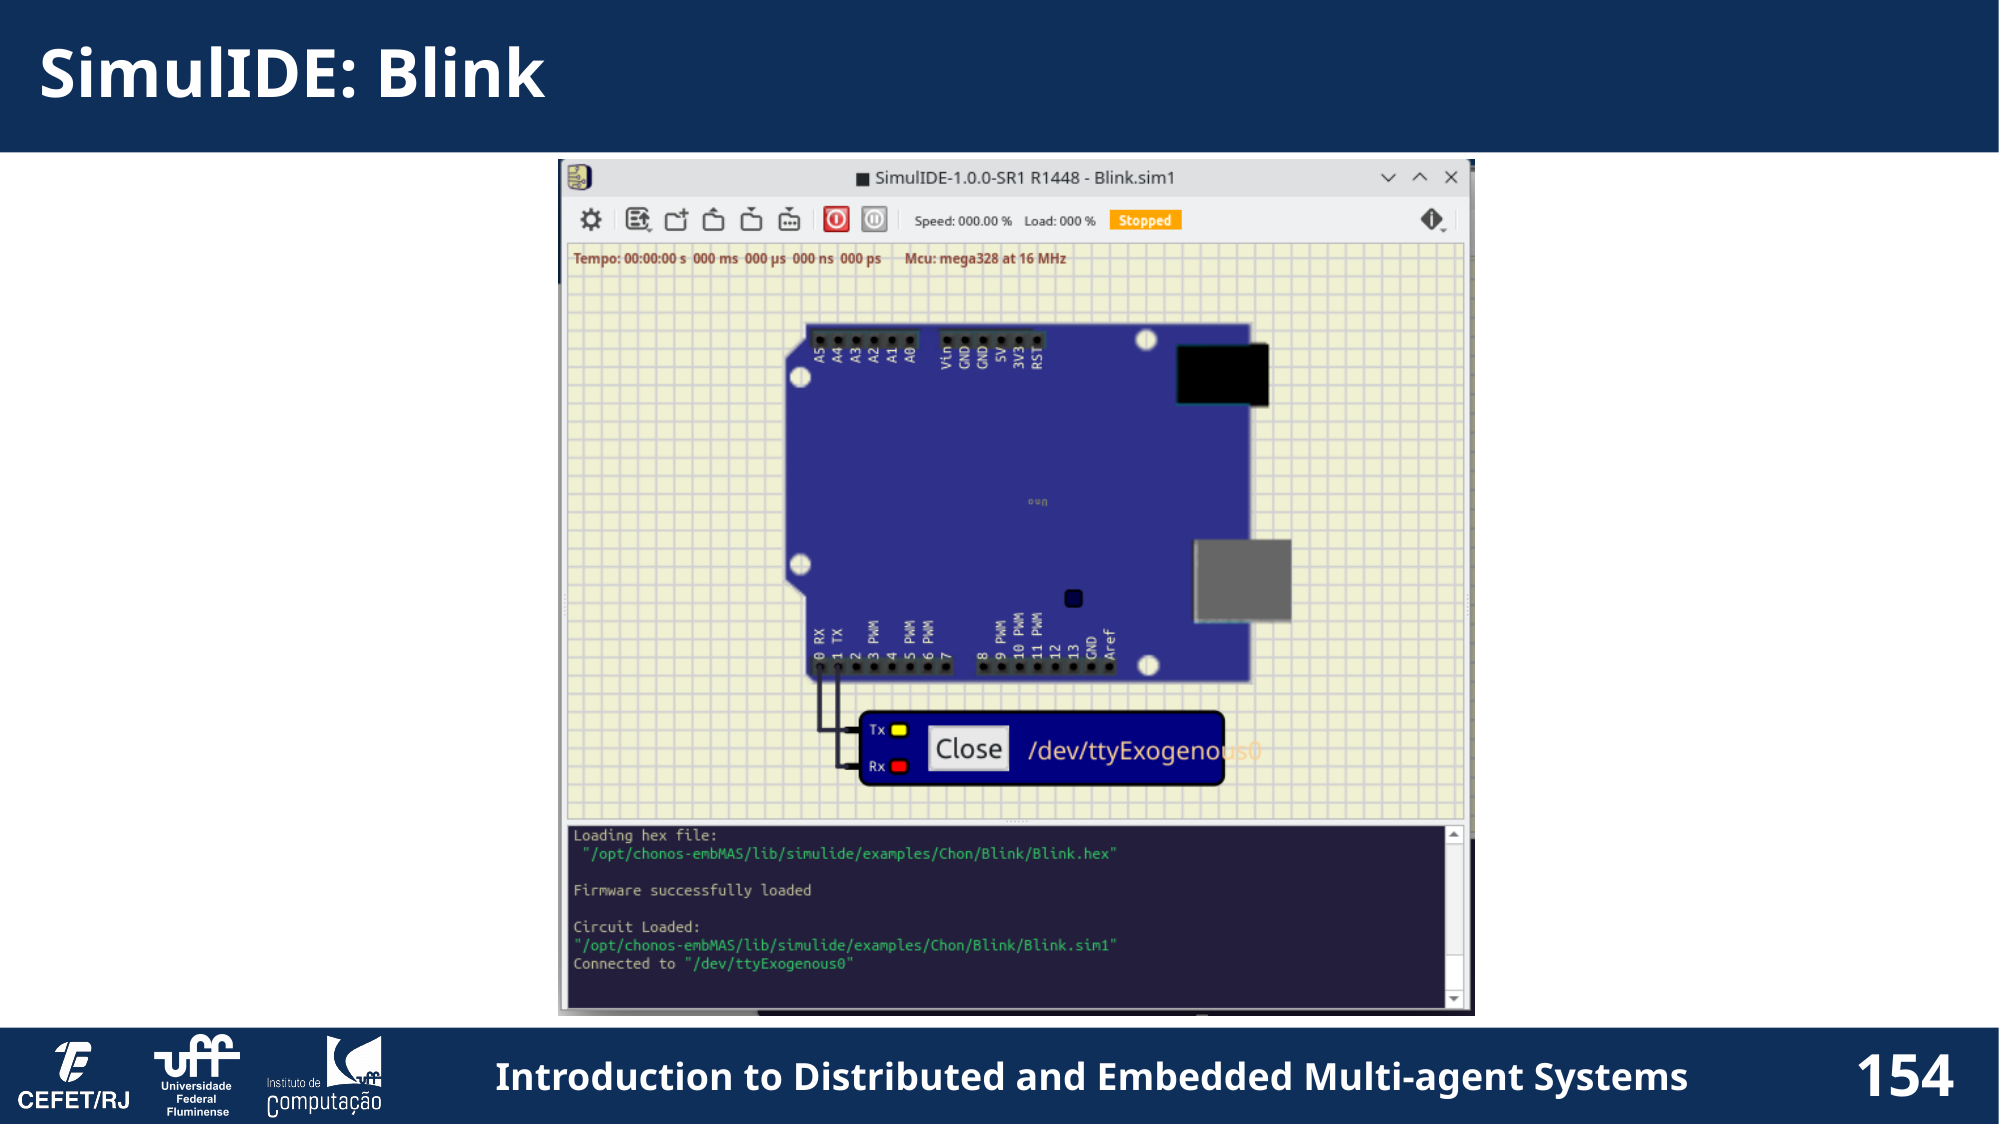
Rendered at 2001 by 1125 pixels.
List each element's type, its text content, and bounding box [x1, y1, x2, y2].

picture [558, 159, 1475, 1016]
picture [153, 1033, 241, 1121]
picture [265, 1033, 383, 1118]
picture [18, 1021, 129, 1125]
text_box SimulIDE: Blink [25, 23, 1998, 116]
